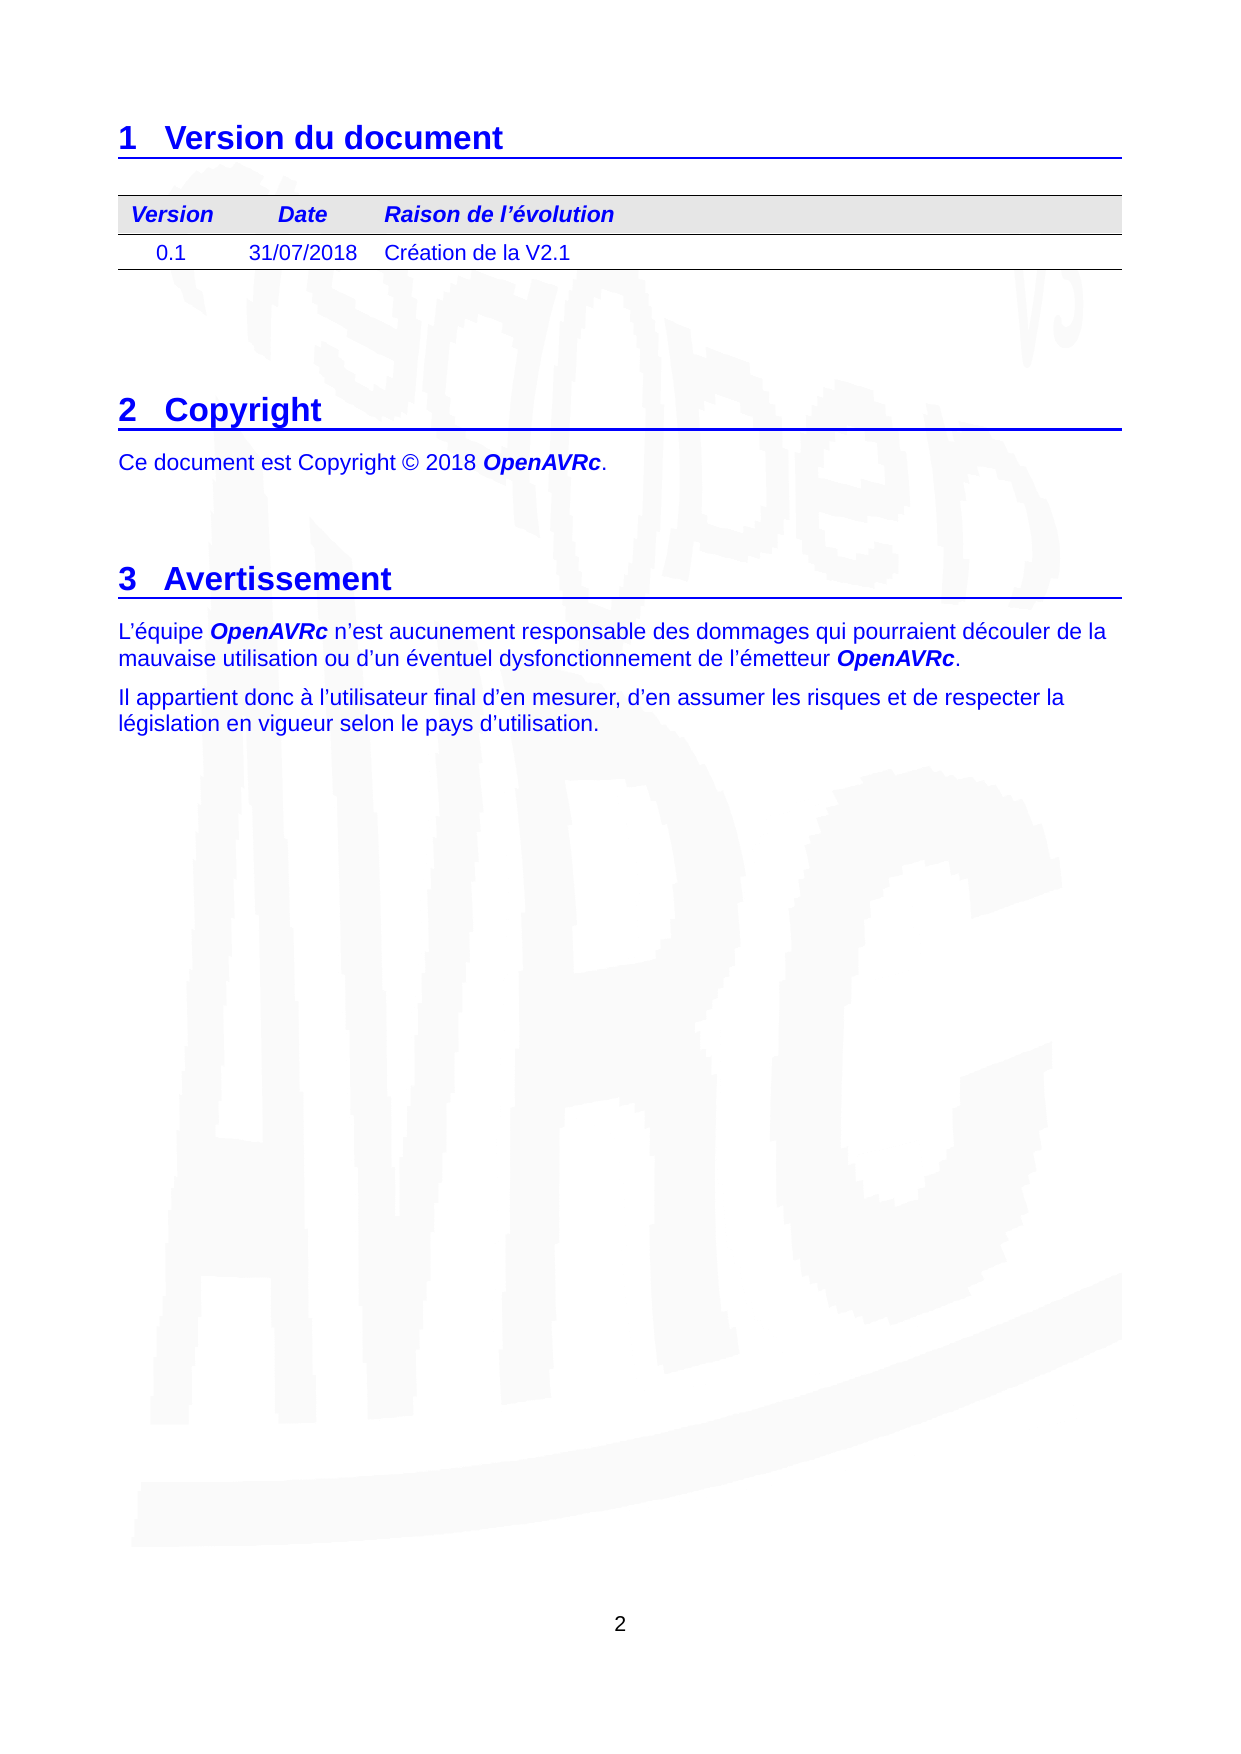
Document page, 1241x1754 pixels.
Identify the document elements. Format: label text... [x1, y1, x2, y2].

table_header Version [118, 196, 236, 233]
subtitle 1 Version du document [118, 118, 1122, 157]
table_cell Création de la V2.1 [372, 235, 1122, 269]
text Il appartient donc à l’utilisateur final d’en mesurer, d’en assumer les risques et de respecter la législation en vigueur selon le pays d’utilisation. [118, 683, 1122, 736]
table_cell 0.1 [118, 235, 236, 269]
table_cell 31/07/2018 [236, 235, 372, 269]
table_header Date [236, 196, 372, 233]
subtitle 3 Avertissement [118, 559, 1122, 597]
text Ce document est Copyright © 2018 OpenAVRc. [118, 449, 1122, 476]
subtitle 2 Copyright [118, 390, 1122, 428]
table_header Raison de l’évolution [372, 196, 1122, 233]
text L’équipe OpenAVRc n’est aucunement responsable des dommages qui pourraient découler de la mauvaise utilisation ou d’un éventuel dysfonctionnement de l’émetteur OpenAVRc. [118, 618, 1122, 671]
